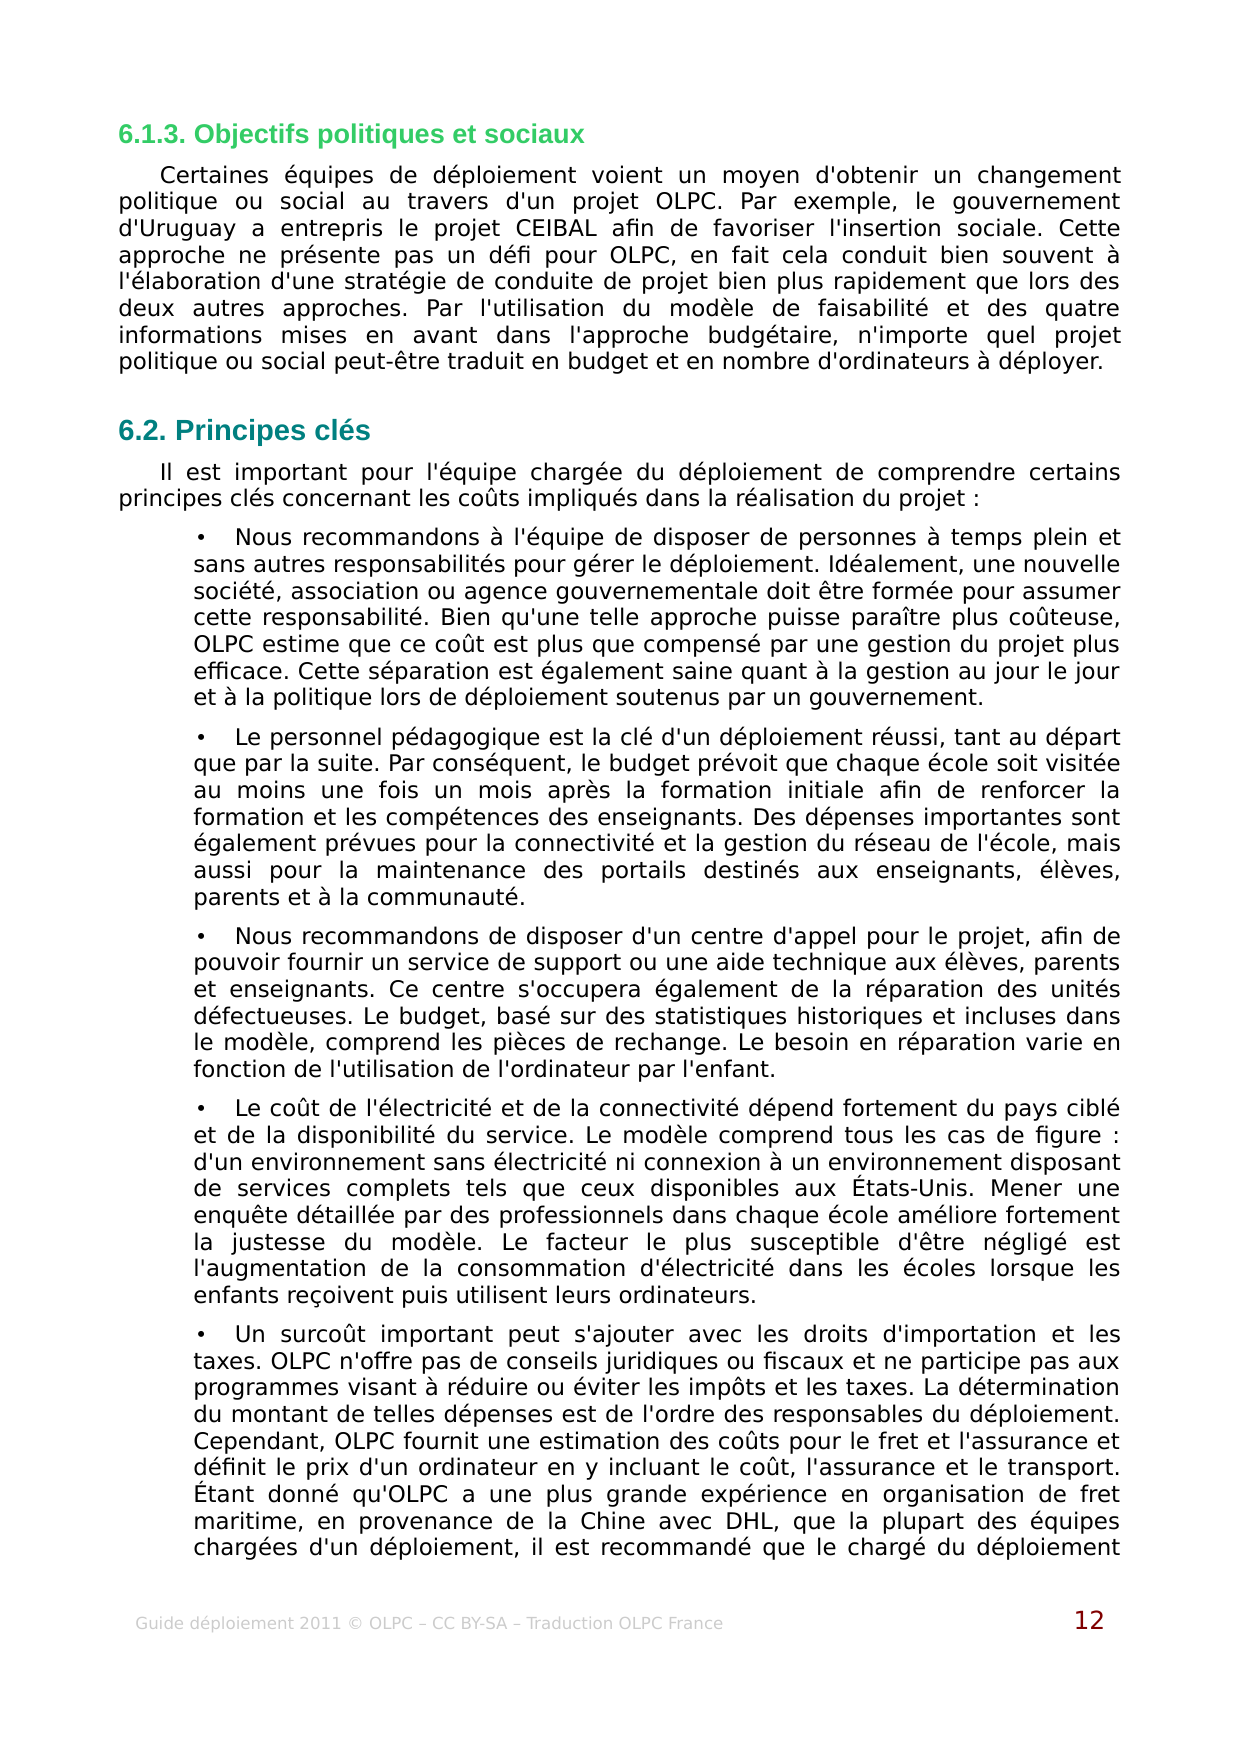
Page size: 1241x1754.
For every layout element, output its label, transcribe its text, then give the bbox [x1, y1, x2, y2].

list Le coût de l'électricité et de la connectivité dépend fortement du pays ciblé et de la disponibilité du service. Le modèle comprend tous les cas de figure : d'un environnement sans électricité ni connexion à un environnement disposant de services complets tels que ceux disponibles aux États-Unis. Mener une enquête détaillée par des professionnels dans chaque école améliore fortement la justesse du modèle. Le facteur le plus susceptible d'être négligé est l'augmentation de la consommation d'électricité dans les écoles lorsque les enfants reçoivent puis utilisent leurs ordinateurs. [156, 1095, 1122, 1309]
subtitle Objectifs politiques et sociaux [118, 118, 1122, 149]
subtitle Principes clés [118, 413, 1122, 446]
list Nous recommandons de disposer d'un centre d'appel pour le projet, afin de pouvoir fournir un service de support ou une aide technique aux élèves, parents et enseignants. Ce centre s'occupera également de la réparation des unités défectueuses. Le budget, basé sur des statistiques historiques et incluses dans le modèle, comprend les pièces de rechange. Le besoin en réparation varie en fonction de l'utilisation de l'ordinateur par l'enfant. [156, 923, 1122, 1083]
list Nous recommandons à l'équipe de disposer de personnes à temps plein et sans autres responsabilités pour gérer le déploiement. Idéalement, une nouvelle société, association ou agence gouvernementale doit être formée pour assumer cette responsabilité. Bien qu'une telle approche puisse paraître plus coûteuse, OLPC estime que ce coût est plus que compensé par une gestion du projet plus efficace. Cette séparation est également saine quant à la gestion au jour le jour et à la politique lors de déploiement soutenus par un gouvernement. [156, 524, 1122, 711]
text Certaines équipes de déploiement voient un moyen d'obtenir un changement politique ou social au travers d'un projet OLPC. Par exemple, le gouvernement d'Uruguay a entrepris le projet CEIBAL afin de favoriser l'insertion sociale. Cette approche ne présente pas un défi pour OLPC, en fait cela conduit bien souvent à l'élaboration d'une stratégie de conduite de projet bien plus rapidement que lors des deux autres approches. Par l'utilisation du modèle de faisabilité et des quatre informations mises en avant dans l'approche budgétaire, n'importe quel projet politique ou social peut-être traduit en budget et en nombre d'ordinateurs à déployer. [118, 162, 1122, 375]
list Le personnel pédagogique est la clé d'un déploiement réussi, tant au départ que par la suite. Par conséquent, le budget prévoit que chaque école soit visitée au moins une fois un mois après la formation initiale afin de renforcer la formation et les compétences des enseignants. Des dépenses importantes sont également prévues pour la connectivité et la gestion du réseau de l'école, mais aussi pour la maintenance des portails destinés aux enseignants, élèves, parents et à la communauté. [156, 724, 1122, 910]
text Il est important pour l'équipe chargée du déploiement de comprendre certains principes clés concernant les coûts impliqués dans la réalisation du projet : [118, 459, 1122, 512]
list Un surcoût important peut s'ajouter avec les droits d'importation et les taxes. OLPC n'offre pas de conseils juridiques ou fiscaux et ne participe pas aux programmes visant à réduire ou éviter les impôts et les taxes. La détermination du montant de telles dépenses est de l'ordre des responsables du déploiement. Cependant, OLPC fournit une estimation des coûts pour le fret et l'assurance et définit le prix d'un ordinateur en y incluant le coût, l'assurance et le transport. Étant donné qu'OLPC a une plus grande expérience en organisation de fret maritime, en provenance de la Chine avec DHL, que la plupart des équipes chargées d'un déploiement, il est recommandé que le chargé du déploiement [156, 1321, 1122, 1561]
